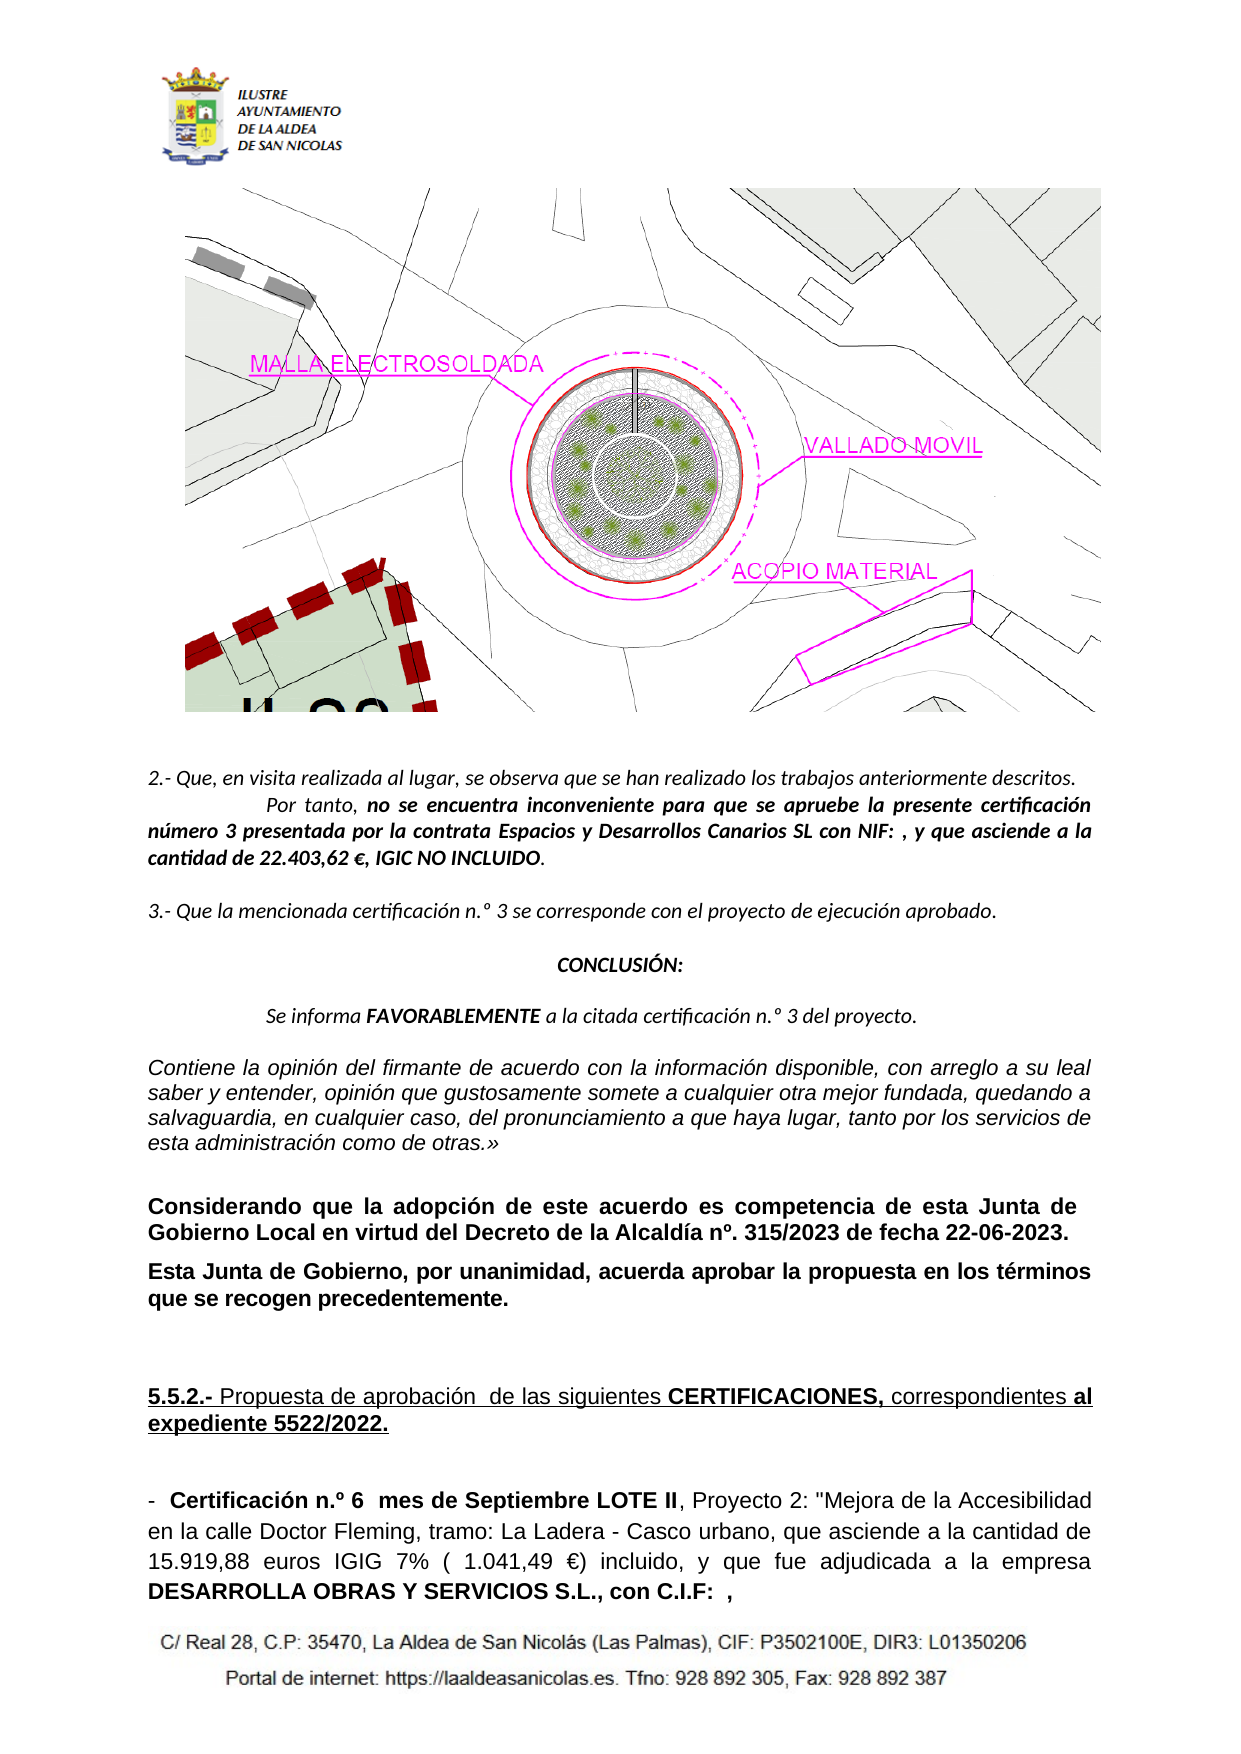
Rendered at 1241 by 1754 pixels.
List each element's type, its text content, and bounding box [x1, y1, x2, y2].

picture [148, 59, 358, 173]
text Considerando que la adopción de este acuerdo es competencia de esta Junta de Gobierno Local en virtud del Decreto de la Alcaldía nº. 315/2023 de fecha 22-06-2023. [148, 1193, 1078, 1246]
text CONCLUSIÓN: [148, 951, 1093, 977]
picture [186, 188, 1101, 712]
text Contiene la opinión del firmante de acuerdo con la información disponible, con arreglo a su leal saber y entender, opinión que gustosamente somete a cualquier otra mejor fundada, quedando a salvaguardia, en cualquier caso, del pronunciamiento a que haya lugar, tanto por los servicios de esta administración como de otras.» [148, 1054, 1093, 1155]
text Esta Junta de Gobierno, por unanimidad, acuerda aprobar la propuesta en los términos que se recogen precedentemente. [148, 1258, 1093, 1311]
text 3.- Que la mencionada certificación n.º 3 se corresponde con el proyecto de ejecución aprobado. [148, 897, 1093, 924]
text expediente 5522/2022. [148, 1407, 1093, 1436]
text Se informa FAVORABLEMENTE a la citada certificación n.º 3 del proyecto. [148, 1003, 1093, 1029]
text - Certificación n.º 6 mes de Septiembre LOTE II, Proyecto 2: "Mejora de la Accesibilidad en la calle Doctor Fleming, tramo: La Ladera - Casco urbano, que asciende a la cantidad de 15.919,88 euros IGIG 7% ( 1.041,49 €) incluido, y que fue adjudicada a la empresa DESARROLLA OBRAS Y SERVICIOS S.L., con C.I.F: , [148, 1487, 1093, 1604]
text 2.- Que, en visita realizada al lugar, se observa que se han realizado los trabajos anteriormente descritos. [148, 764, 1093, 791]
text Por tanto, no se encuentra inconveniente para que se apruebe la presente certificación número 3 presentada por la contrata Espacios y Desarrollos Canarios SL con NIF: , y que asciende a la cantidad de 22.403,62 €, IGIC NO INCLUIDO. [148, 791, 1093, 871]
text 5.5.2.- Propuesta de aprobación de las siguientes CERTIFICACIONES, correspondientes al [148, 1383, 1093, 1406]
picture [148, 1626, 1034, 1694]
